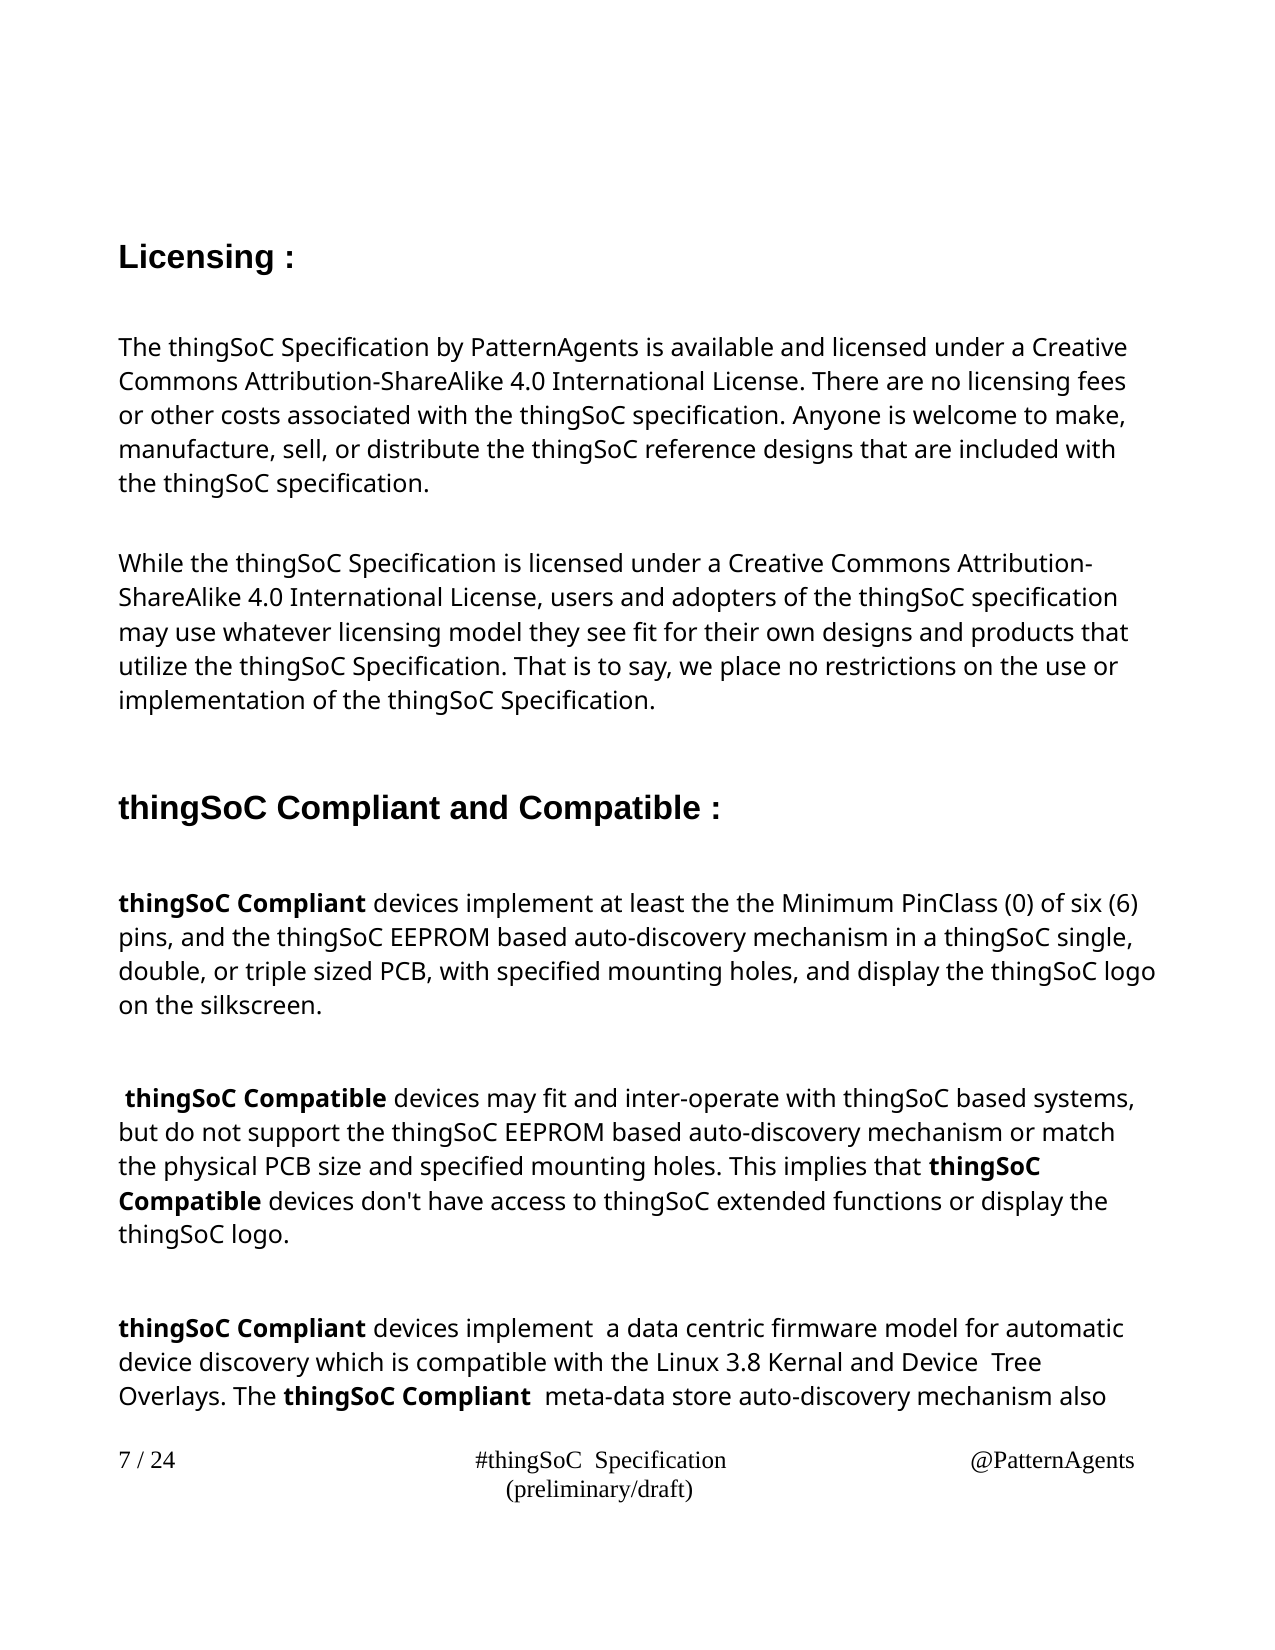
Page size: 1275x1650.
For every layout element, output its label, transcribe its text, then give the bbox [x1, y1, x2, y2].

subtitle Licensing : [118, 237, 1157, 275]
text thingSoC Compatible devices may fit and inter-operate with thingSoC based systems, but do not support the thingSoC EEPROM based auto-discovery mechanism or match the physical PCB size and specified mounting holes. This implies that thingSoC Compatible devices don't have access to thingSoC extended functions or display the thingSoC logo. [118, 1081, 1157, 1251]
text thingSoC Compliant devices implement a data centric firmware model for automatic device discovery which is compatible with the Linux 3.8 Kernal and Device Tree Overlays. The thingSoC Compliant meta-data store auto-discovery mechanism also [118, 1310, 1157, 1412]
text thingSoC Compliant devices implement at least the the Minimum PinClass (0) of six (6) pins, and the thingSoC EEPROM based auto-discovery mechanism in a thingSoC single, double, or triple sized PCB, with specified mounting holes, and display the thingSoC logo on the silkscreen. [118, 886, 1157, 1022]
text While the thingSoC Specification is licensed under a Creative Commons Attribution-ShareAlike 4.0 International License, users and adopters of the thingSoC specification may use whatever licensing model they see fit for their own designs and products that utilize the thingSoC Specification. That is to say, we place no restrictions on the use or implementation of the thingSoC Specification. [118, 546, 1157, 750]
text The thingSoC Specification by PatternAgents is available and licensed under a Creative Commons Attribution-ShareAlike 4.0 International License. There are no licensing fees or other costs associated with the thingSoC specification. Anyone is welcome to make, manufacture, sell, or distribute the thingSoC reference designs that are included with the thingSoC specification. [118, 329, 1157, 533]
subtitle thingSoC Compliant and Compatible : [118, 788, 1157, 827]
